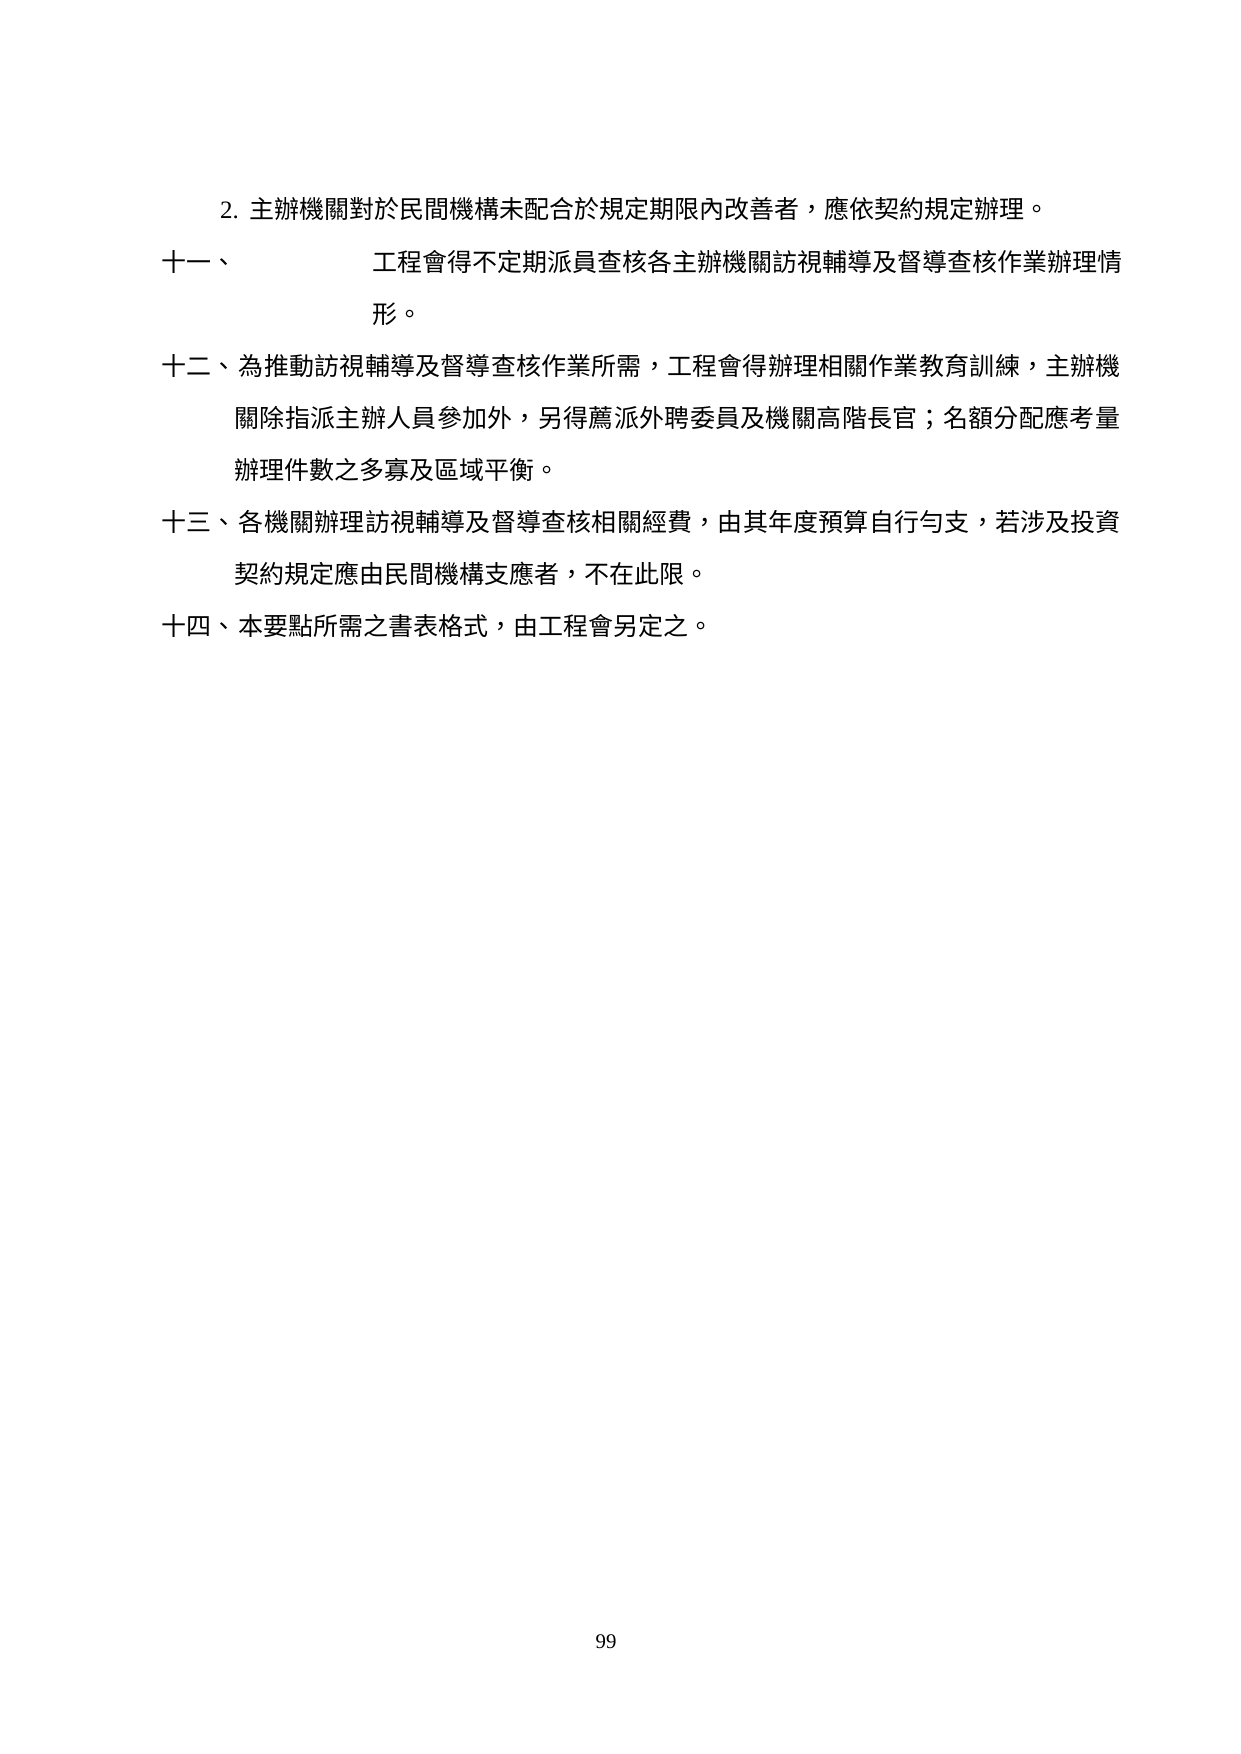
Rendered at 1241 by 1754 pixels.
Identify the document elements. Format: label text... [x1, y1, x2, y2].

list 本要點所需之書表格式，由工程會另定之。 [162, 594, 1123, 646]
list 主辦機關對於民間機構未配合於規定期限內改善者，應依契約規定辦理。 [220, 177, 1123, 229]
list 為推動訪視輔導及督導查核作業所需，工程會得辦理相關作業教育訓練，主辦機關除指派主辦人員參加外，另得薦派外聘委員及機關高階長官；名額分配應考量辦理件數之多寡及區域平衡。 [162, 333, 1123, 490]
list 各機關辦理訪視輔導及督導查核相關經費，由其年度預算自行勻支，若涉及投資契約規定應由民間機構支應者，不在此限。 [162, 490, 1123, 594]
list 工程會得不定期派員查核各主辦機關訪視輔導及督導查核作業辦理情形。 [162, 229, 1123, 333]
